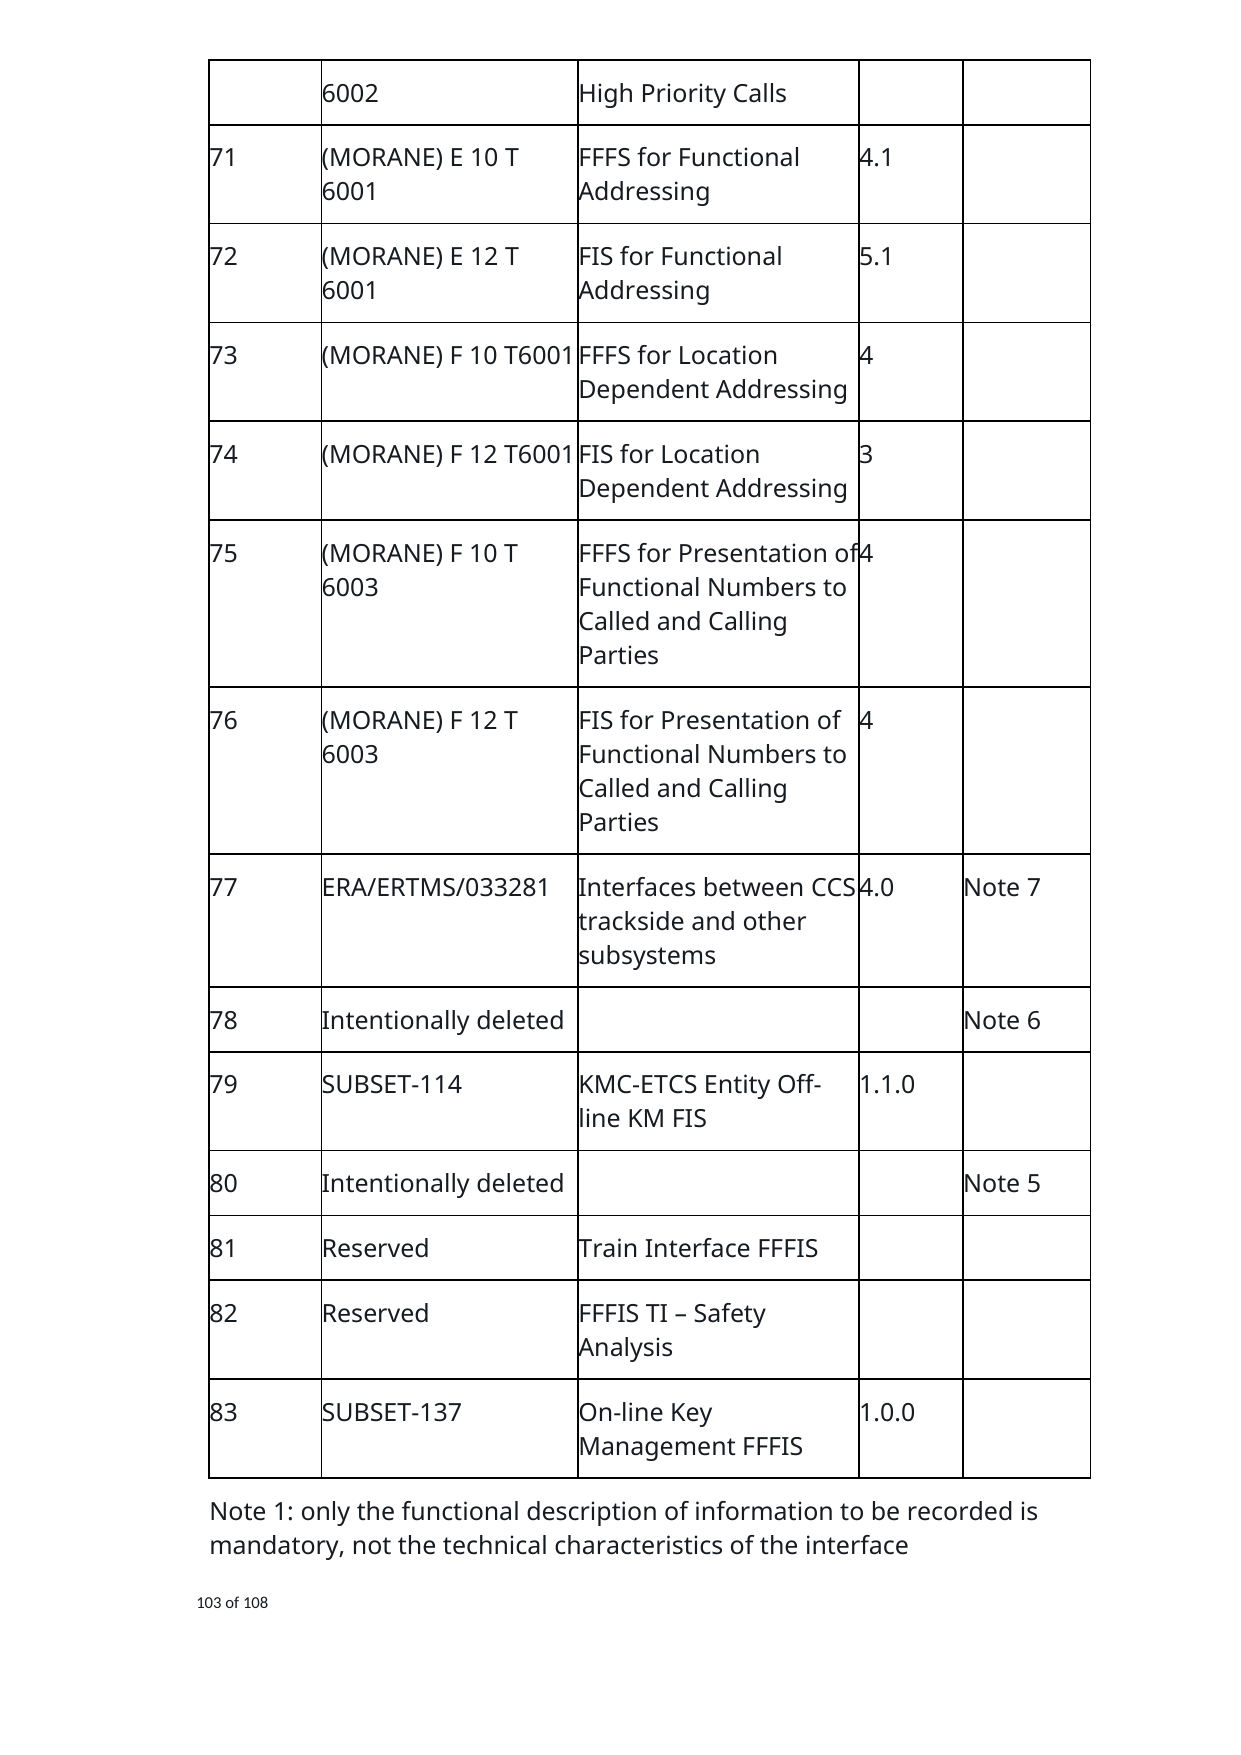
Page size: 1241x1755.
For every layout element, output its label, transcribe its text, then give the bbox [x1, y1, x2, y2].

table_cell [964, 1053, 1090, 1150]
table_cell FIS for Location Dependent Addressing [579, 422, 858, 519]
table_cell [860, 61, 962, 124]
text Note 1: only the functional description of information to be recorded is mandatory, not the technical characteristics of the interface [209, 1493, 1090, 1561]
table_cell 83 [210, 1380, 321, 1477]
table_cell Intentionally deleted [322, 988, 577, 1051]
table_cell 1.1.0 [860, 1053, 962, 1150]
table_cell Note 6 [964, 988, 1090, 1051]
table_cell SUBSET-114 [322, 1053, 577, 1150]
table_cell Note 7 [964, 855, 1090, 986]
table_cell FFFIS TI – Safety Analysis [579, 1281, 858, 1378]
table_cell 81 [210, 1216, 321, 1279]
table_cell (MORANE) F 12 T 6003 [322, 688, 577, 853]
table_cell 80 [210, 1151, 321, 1214]
table_cell (MORANE) E 10 T 6001 [322, 126, 577, 223]
table_cell Reserved [322, 1216, 577, 1279]
table_cell Train Interface FFFIS [579, 1216, 858, 1279]
table_cell (MORANE) E 12 T 6001 [322, 224, 577, 322]
table_cell 3 [860, 422, 962, 519]
table_cell 78 [210, 988, 321, 1051]
table_cell 4 [860, 323, 962, 420]
table_cell 75 [210, 521, 321, 686]
table_cell 1.0.0 [860, 1380, 962, 1477]
table_cell Note 5 [964, 1151, 1090, 1214]
table_cell Interfaces between CCS trackside and other subsystems [579, 855, 858, 986]
table_cell 79 [210, 1053, 321, 1150]
table_cell 82 [210, 1281, 321, 1378]
table_cell [579, 988, 858, 1051]
table_cell 72 [210, 224, 321, 322]
table_cell [964, 126, 1090, 223]
table_cell Reserved [322, 1281, 577, 1378]
table_cell 5.1 [860, 224, 962, 322]
table_cell [964, 1281, 1090, 1378]
table_cell 4.1 [860, 126, 962, 223]
table_cell [964, 1216, 1090, 1279]
table_cell [964, 323, 1090, 420]
table_cell 74 [210, 422, 321, 519]
table_cell KMC-ETCS Entity Off-line KM FIS [579, 1053, 858, 1150]
table_cell (MORANE) F 10 T 6003 [322, 521, 577, 686]
table_cell [860, 988, 962, 1051]
table_cell 73 [210, 323, 321, 420]
table_cell 6002 [322, 61, 577, 124]
table_cell FIS for Functional Addressing [579, 224, 858, 322]
table_cell [860, 1216, 962, 1279]
table_cell [964, 688, 1090, 853]
table_cell (MORANE) F 10 T6001 [322, 323, 577, 420]
table_cell [964, 1380, 1090, 1477]
table_cell [579, 1151, 858, 1214]
table_cell 4 [860, 688, 962, 853]
table_cell SUBSET-137 [322, 1380, 577, 1477]
table_cell 4.0 [860, 855, 962, 986]
table_cell [964, 224, 1090, 322]
table_cell ERA/ERTMS/033281 [322, 855, 577, 986]
table_cell [964, 61, 1090, 124]
table_cell On-line Key Management FFFIS [579, 1380, 858, 1477]
table_cell 71 [210, 126, 321, 223]
table_cell (MORANE) F 12 T6001 [322, 422, 577, 519]
table_cell 77 [210, 855, 321, 986]
table_cell High Priority Calls [579, 61, 858, 124]
table_cell [210, 61, 321, 124]
table_cell [964, 521, 1090, 686]
table_cell [860, 1281, 962, 1378]
table_cell FFFS for Presentation of Functional Numbers to Called and Calling Parties [579, 521, 858, 686]
table_cell Intentionally deleted [322, 1151, 577, 1214]
table_cell FIS for Presentation of Functional Numbers to Called and Calling Parties [579, 688, 858, 853]
table_cell 76 [210, 688, 321, 853]
table_cell [964, 422, 1090, 519]
table_cell [860, 1151, 962, 1214]
table_cell 4 [860, 521, 962, 686]
table_cell FFFS for Functional Addressing [579, 126, 858, 223]
table_cell FFFS for Location Dependent Addressing [579, 323, 858, 420]
